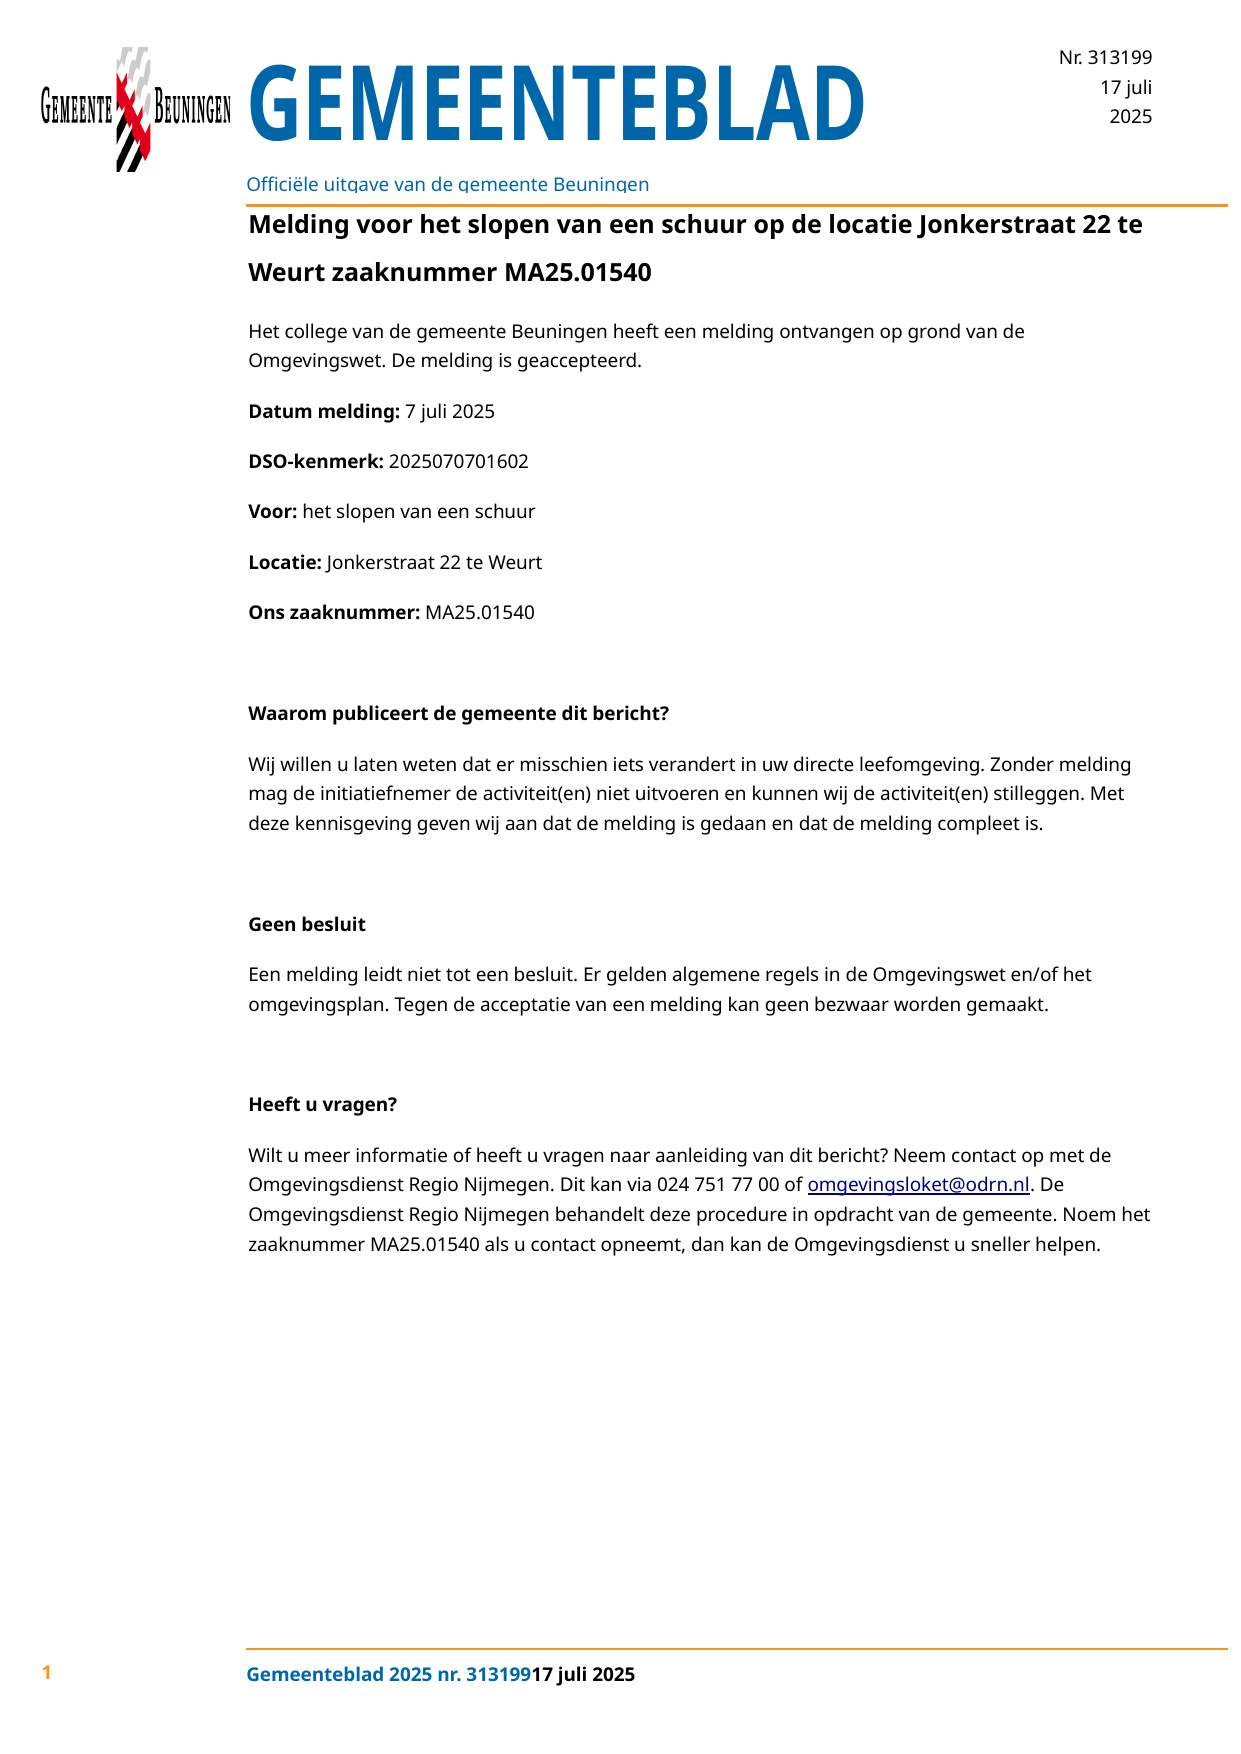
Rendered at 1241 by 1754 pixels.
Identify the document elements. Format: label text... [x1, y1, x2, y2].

text DSO-kenmerk: 2025070701602 [248, 448, 1152, 474]
text Voor: het slopen van een schuur [248, 499, 1152, 524]
text Melding voor het slopen van een schuur op de locatie Jonkerstraat 22 te Weurt zaaknummer MA25.01540 [248, 207, 1152, 288]
text Locatie: Jonkerstraat 22 te Weurt [248, 549, 1152, 575]
text Ons zaaknummer: MA25.01540 [248, 599, 1152, 625]
text Het college van de gemeente Beuningen heeft een melding ontvangen op grond van de Omgevingswet. De melding is geaccepteerd. [248, 318, 1152, 373]
text Een melding leidt niet tot een besluit. Er gelden algemene regels in de Omgevingswet en/of het omgevingsplan. Tegen de acceptatie van een melding kan geen bezwaar worden gemaakt. [248, 961, 1152, 1017]
text Wij willen u laten weten dat er misschien iets verandert in uw directe leefomgeving. Zonder melding mag de initiatiefnemer de activiteit(en) niet uitvoeren en kunnen wij de activiteit(en) stilleggen. Met deze kennisgeving geven wij aan dat de melding is gedaan en dat de melding compleet is. [248, 751, 1152, 836]
text Heeft u vragen? [248, 1092, 1152, 1117]
text Wilt u meer informatie of heeft u vragen naar aanleiding van dit bericht? Neem contact op met de Omgevingsdienst Regio Nijmegen. Dit kan via 024 751 77 00 of omgevingsloket@odrn.nl. De Omgevingsdienst Regio Nijmegen behandelt deze procedure in opdracht van de gemeente. Noem het zaaknummer MA25.01540 als u contact opneemt, dan kan de Omgevingsdienst u sneller helpen. [248, 1142, 1152, 1257]
text Waarom publiceert de gemeente dit bericht? [248, 700, 1152, 726]
text Geen besluit [248, 911, 1152, 937]
text Datum melding: 7 juli 2025 [248, 398, 1152, 424]
picture [41, 47, 231, 172]
